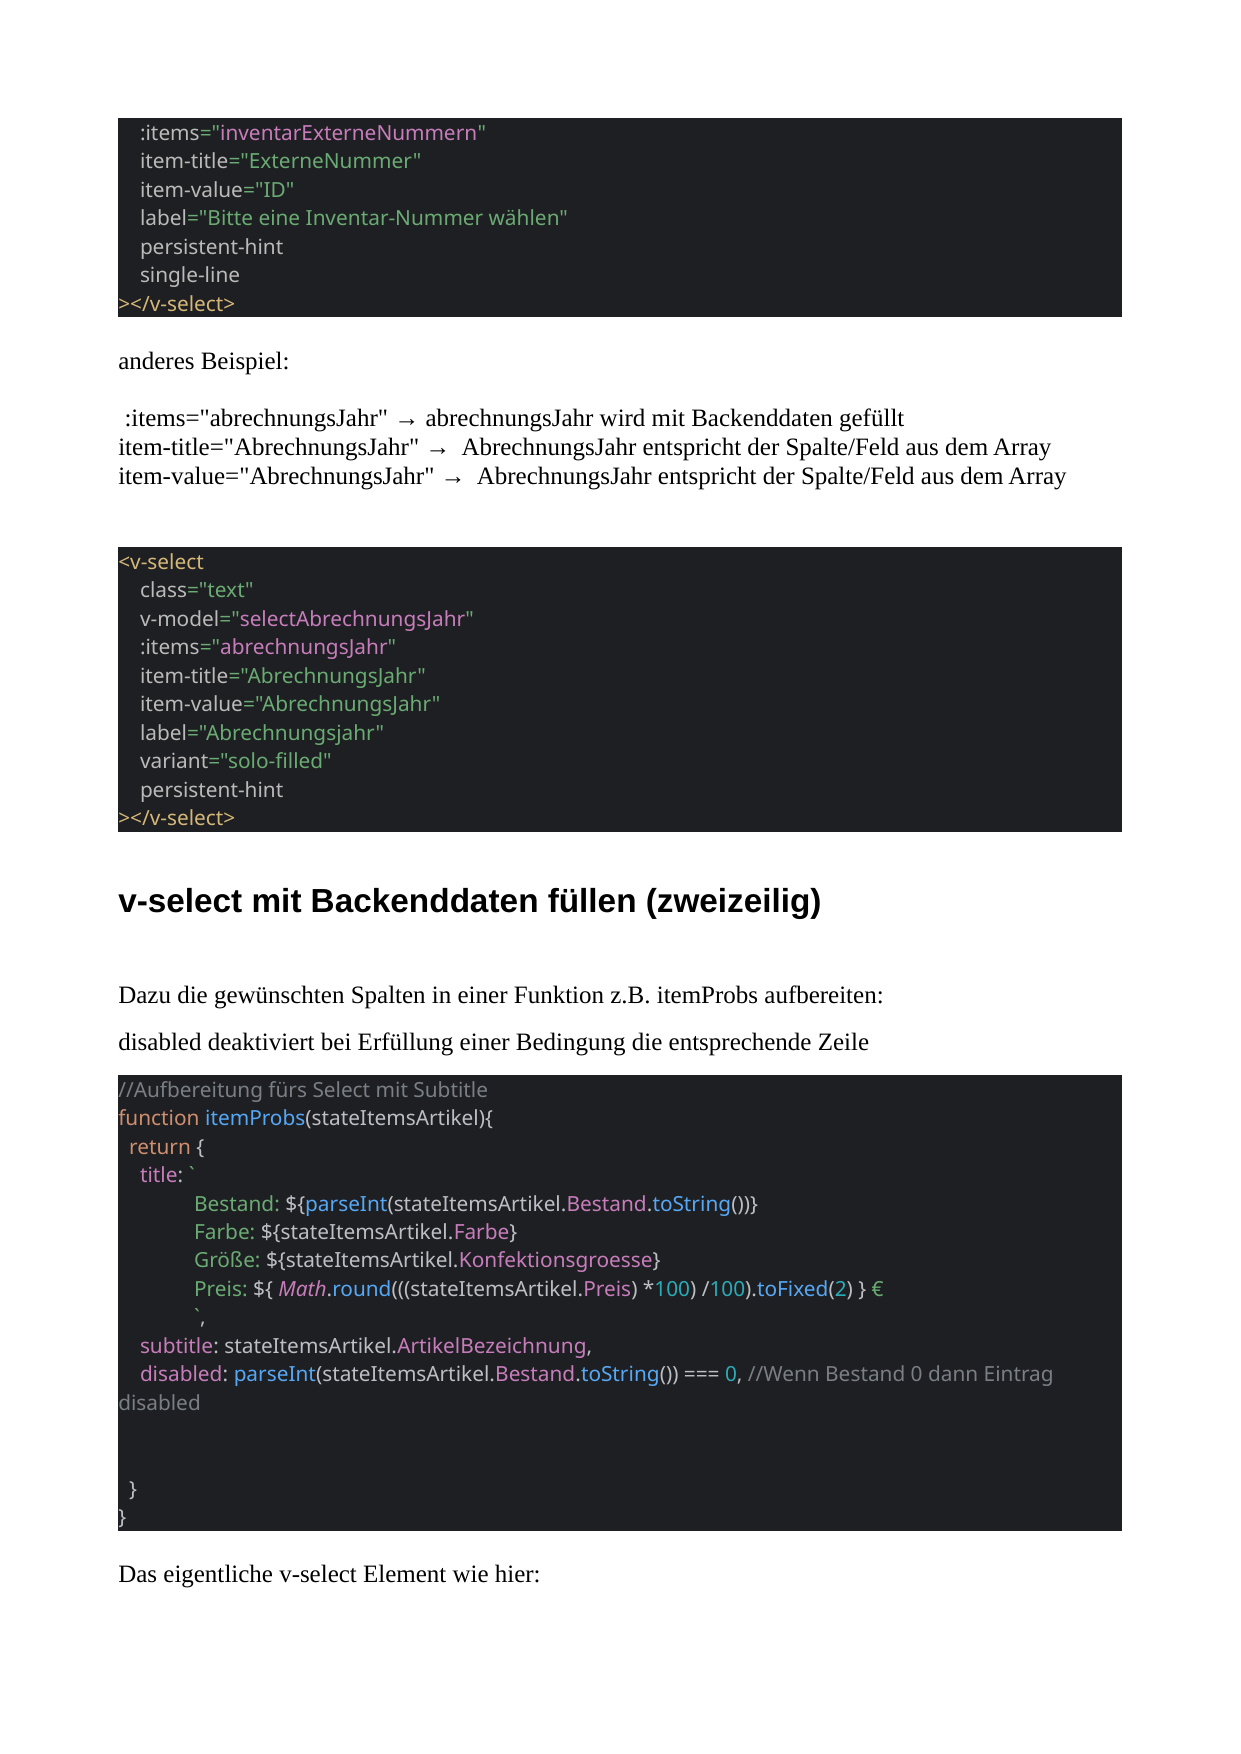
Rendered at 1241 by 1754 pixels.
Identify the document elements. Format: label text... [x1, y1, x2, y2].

text Dazu die gewünschten Spalten in einer Funktion z.B. itemProbs aufbereiten: [118, 980, 1122, 1008]
text :items="abrechnungsJahr" → abrechnungsJahr wird mit Backenddaten gefüllt [118, 403, 1122, 432]
text :items="inventarExterneNummern" item-title="ExterneNummer" item-value="ID" label="Bitte eine Inventar-Nummer wählen" persistent-hint single-line ></v-select> [118, 118, 1122, 317]
text anderes Beispiel: [118, 346, 1122, 375]
text <v-select class="text" v-model="selectAbrechnungsJahr" :items="abrechnungsJahr" item-title="AbrechnungsJahr" item-value="AbrechnungsJahr" label="Abrechnungsjahr" variant="solo-filled" persistent-hint ></v-select> [118, 547, 1122, 832]
text disabled deaktiviert bei Erfüllung einer Bedingung die entsprechende Zeile [118, 1027, 1122, 1056]
text item-value="AbrechnungsJahr" → AbrechnungsJahr entspricht der Spalte/Feld aus dem Array [118, 461, 1122, 490]
text Das eigentliche v-select Element wie hier: [118, 1559, 1122, 1588]
subtitle v-select mit Backenddaten füllen (zweizeilig) [118, 881, 1122, 919]
text item-title="AbrechnungsJahr" → AbrechnungsJahr entspricht der Spalte/Feld aus dem Array [118, 432, 1122, 461]
text //Aufbereitung fürs Select mit Subtitle function itemProbs(stateItemsArtikel){ return { title: ` Bestand: ${parseInt(stateItemsArtikel.Bestand.toString())} Farbe: ${stateItemsArtikel.Farbe} Größe: ${stateItemsArtikel.Konfektionsgroesse} Preis: ${ Math.round(((stateItemsArtikel.Preis) *100) /100).toFixed(2) } € `, subtitle: stateItemsArtikel.ArtikelBezeichnung, disabled: parseInt(stateItemsArtikel.Bestand.toString()) === 0, //Wenn Bestand 0 dann Eintrag disabled } } [118, 1075, 1122, 1531]
